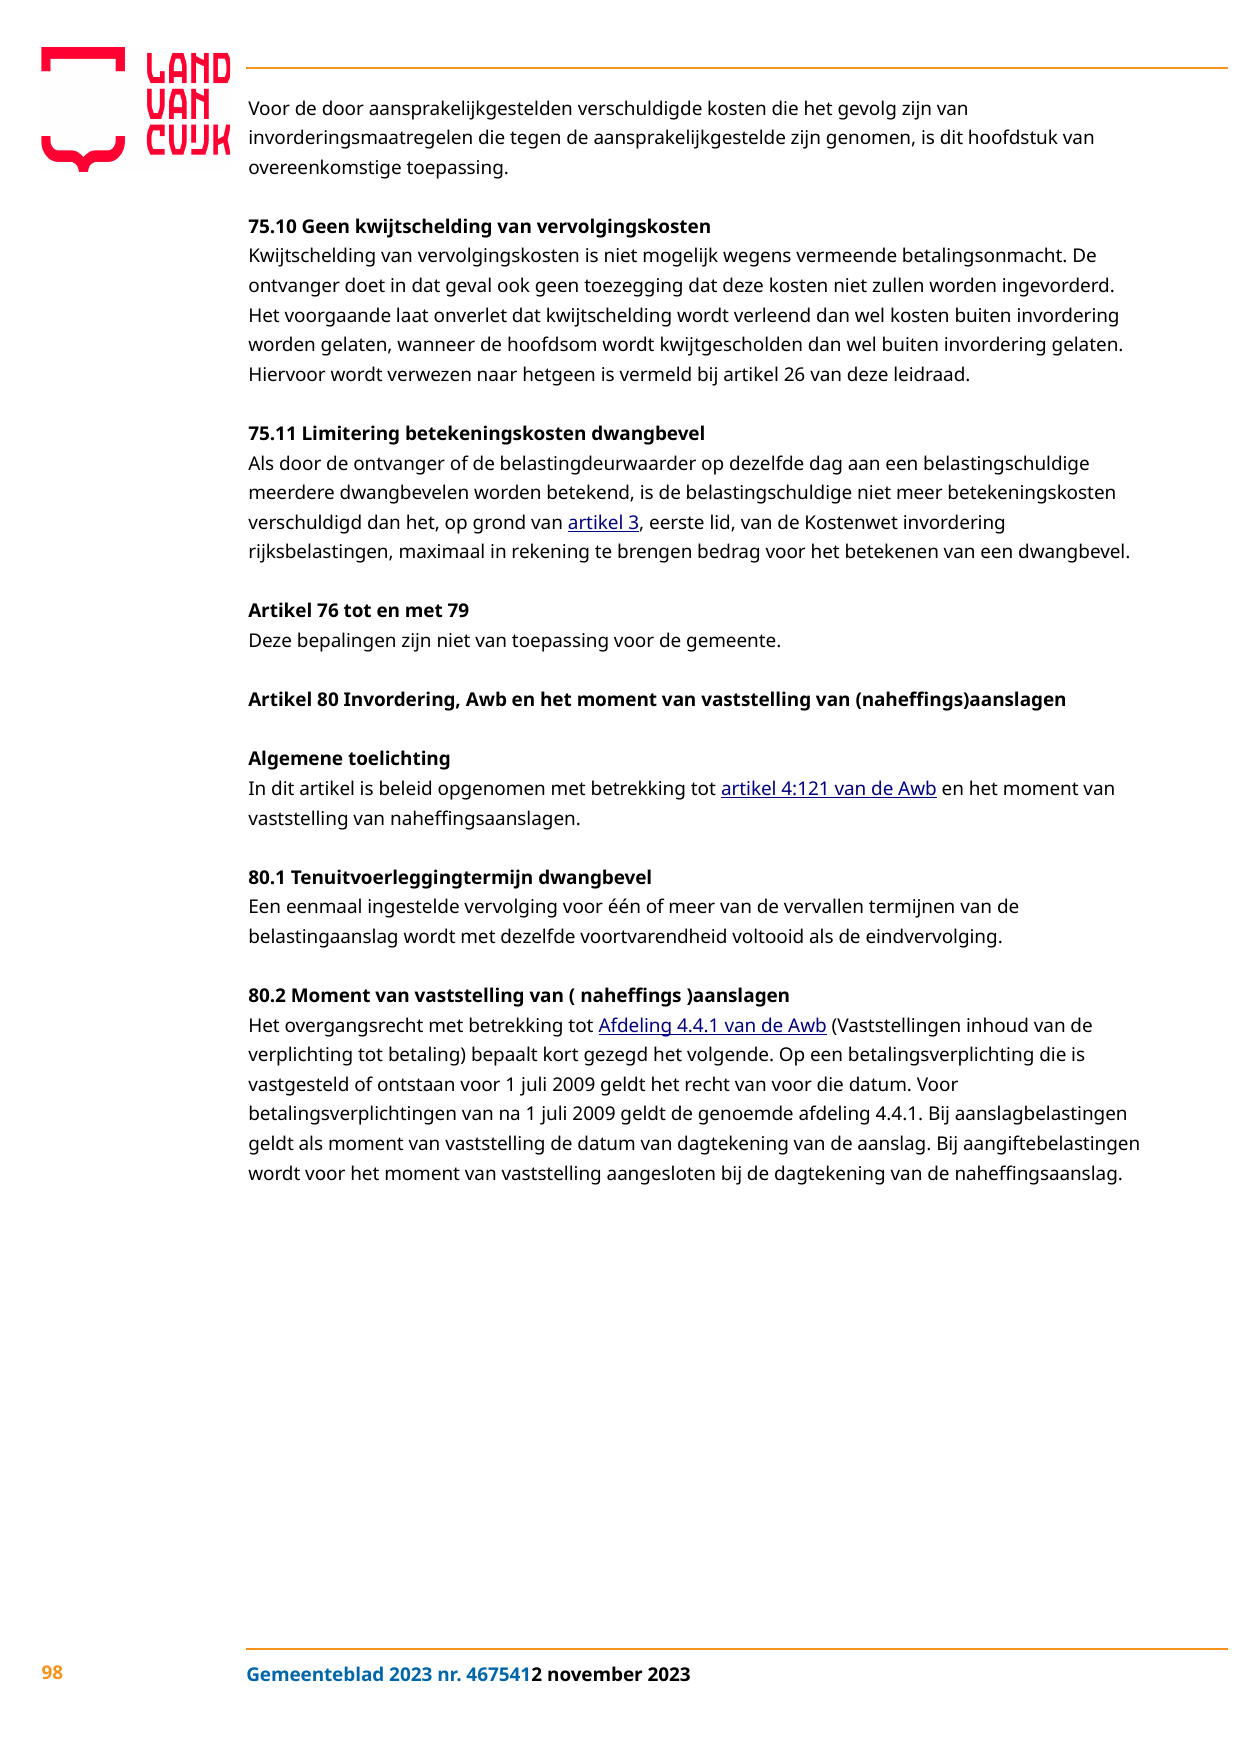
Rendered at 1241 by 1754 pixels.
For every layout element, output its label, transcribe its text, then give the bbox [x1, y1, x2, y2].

text 80.2 Moment van vaststelling van ( naheffings )aanslagen [248, 982, 1152, 1008]
text Kwijtschelding van vervolgingskosten is niet mogelijk wegens vermeende betalingsonmacht. De ontvanger doet in dat geval ook geen toezegging dat deze kosten niet zullen worden ingevorderd. [248, 243, 1152, 298]
text Het voorgaande laat onverlet dat kwijtschelding wordt verleend dan wel kosten buiten invordering worden gelaten, wanneer de hoofdsom wordt kwijtgescholden dan wel buiten invordering gelaten. Hiervoor wordt verwezen naar hetgeen is vermeld bij artikel 26 van deze leidraad. [248, 302, 1152, 387]
text 75.10 Geen kwijtschelding van vervolgingskosten [248, 213, 1152, 239]
text 80.1 Tenuitvoerleggingtermijn dwangbevel [248, 864, 1152, 890]
text Algemene toelichting [248, 746, 1152, 771]
picture [41, 47, 231, 172]
text Artikel 76 tot en met 79 [248, 598, 1152, 623]
text Een eenmaal ingestelde vervolging voor één of meer van de vervallen termijnen van de belastingaanslag wordt met dezelfde voortvarendheid voltooid als de eindvervolging. [248, 893, 1152, 949]
text 75.11 Limitering betekeningskosten dwangbevel [248, 420, 1152, 446]
text Voor de door aansprakelijkgestelden verschuldigde kosten die het gevolg zijn van invorderingsmaatregelen die tegen de aansprakelijkgestelde zijn genomen, is dit hoofdstuk van overeenkomstige toepassing. [248, 95, 1152, 180]
text Als door de ontvanger of de belastingdeurwaarder op dezelfde dag aan een belastingschuldige meerdere dwangbevelen worden betekend, is de belastingschuldige niet meer betekeningskosten verschuldigd dan het, op grond van artikel 3, eerste lid, van de Kostenwet invordering rijksbelastingen, maximaal in rekening te brengen bedrag voor het betekenen van een dwangbevel. [248, 450, 1152, 564]
text Deze bepalingen zijn niet van toepassing voor de gemeente. [248, 627, 1152, 653]
text Het overgangsrecht met betrekking tot Afdeling 4.4.1 van de Awb (Vaststellingen inhoud van de verplichting tot betaling) bepaalt kort gezegd het volgende. Op een betalingsverplichting die is vastgesteld of ontstaan voor 1 juli 2009 geldt het recht van voor die datum. Voor betalingsverplichtingen van na 1 juli 2009 geldt de genoemde afdeling 4.4.1. Bij aanslagbelastingen geldt als moment van vaststelling de datum van dagtekening van de aanslag. Bij aangiftebelastingen wordt voor het moment van vaststelling aangesloten bij de dagtekening van de naheffingsaanslag. [248, 1012, 1152, 1186]
text In dit artikel is beleid opgenomen met betrekking tot artikel 4:121 van de Awb en het moment van vaststelling van naheffingsaanslagen. [248, 775, 1152, 831]
text Artikel 80 Invordering, Awb en het moment van vaststelling van (naheffings)aanslagen [248, 686, 1152, 712]
